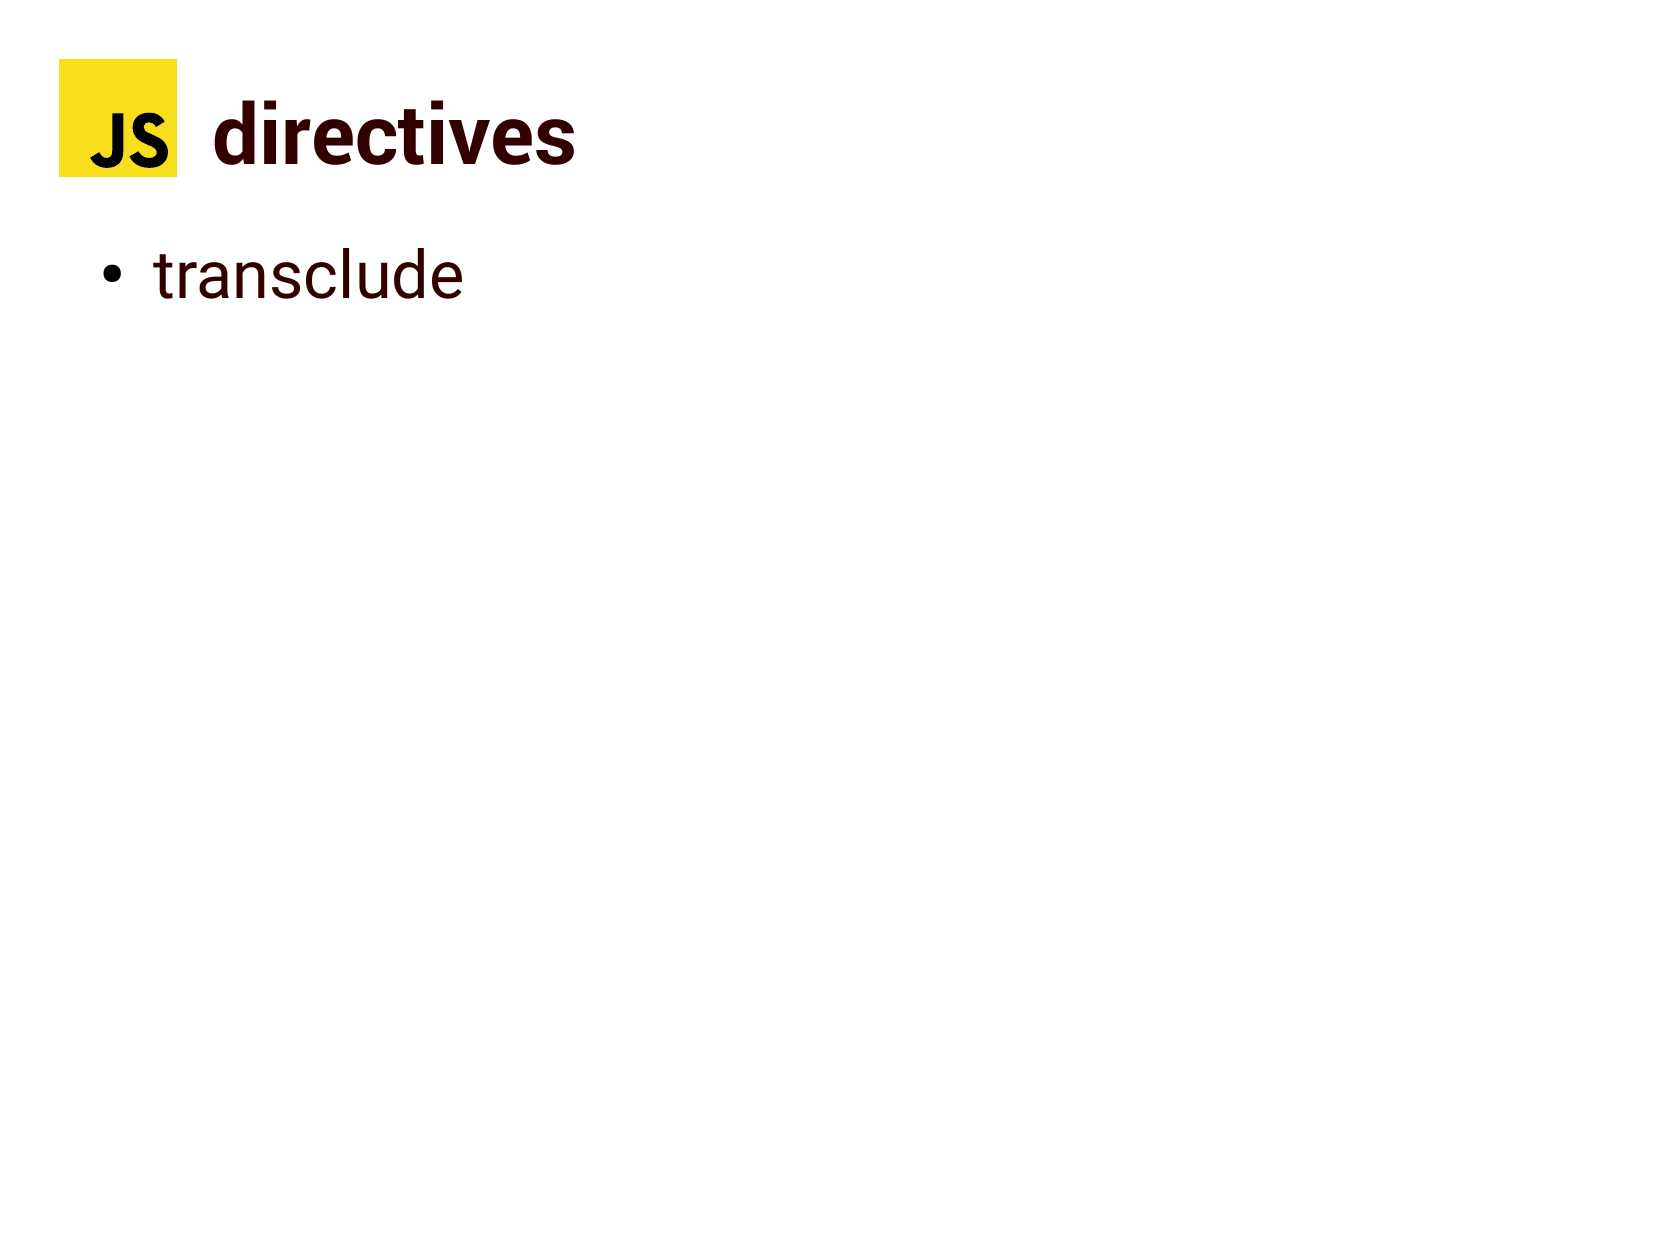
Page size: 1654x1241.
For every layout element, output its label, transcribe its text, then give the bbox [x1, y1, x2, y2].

title directives [194, 72, 1559, 201]
list transclude [82, 236, 1571, 956]
